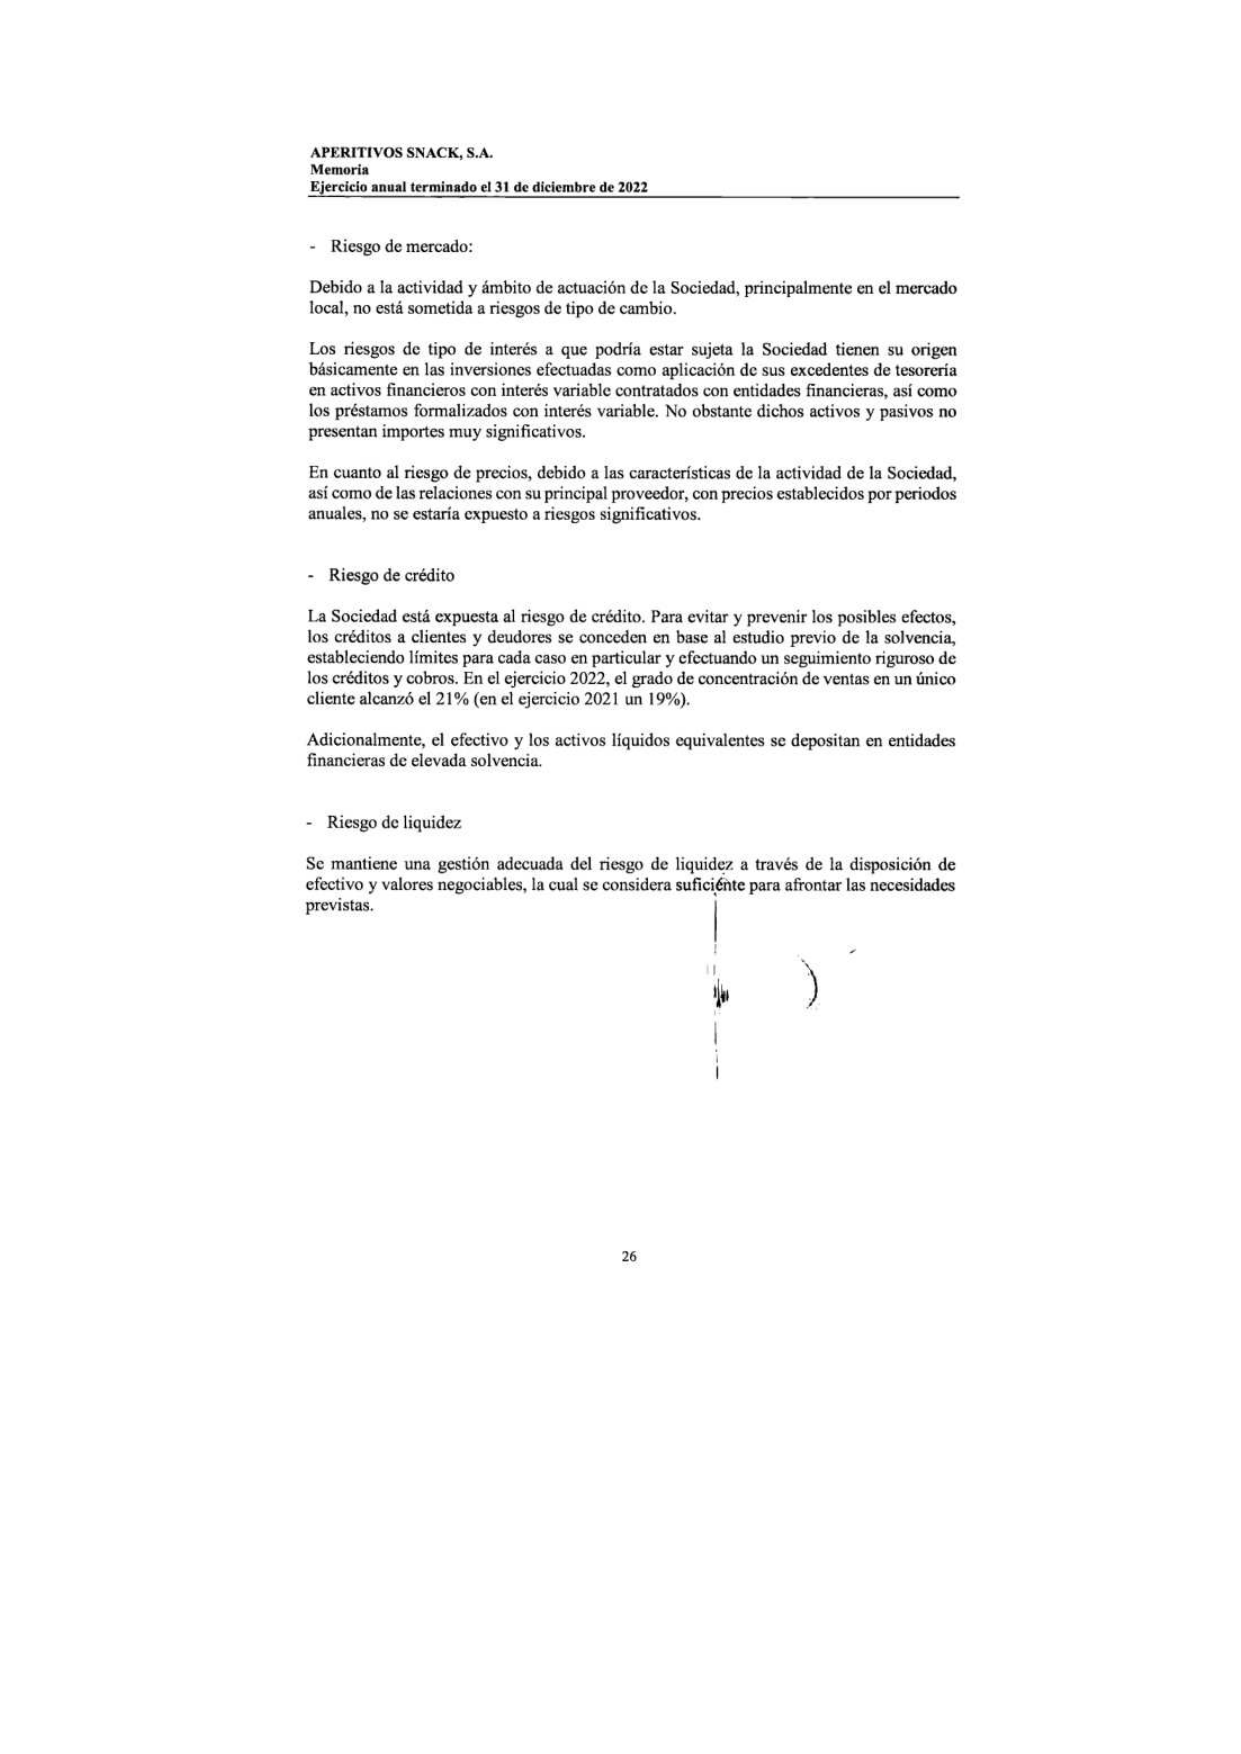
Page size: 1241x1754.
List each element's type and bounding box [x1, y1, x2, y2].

picture [118, 0, 1123, 1420]
